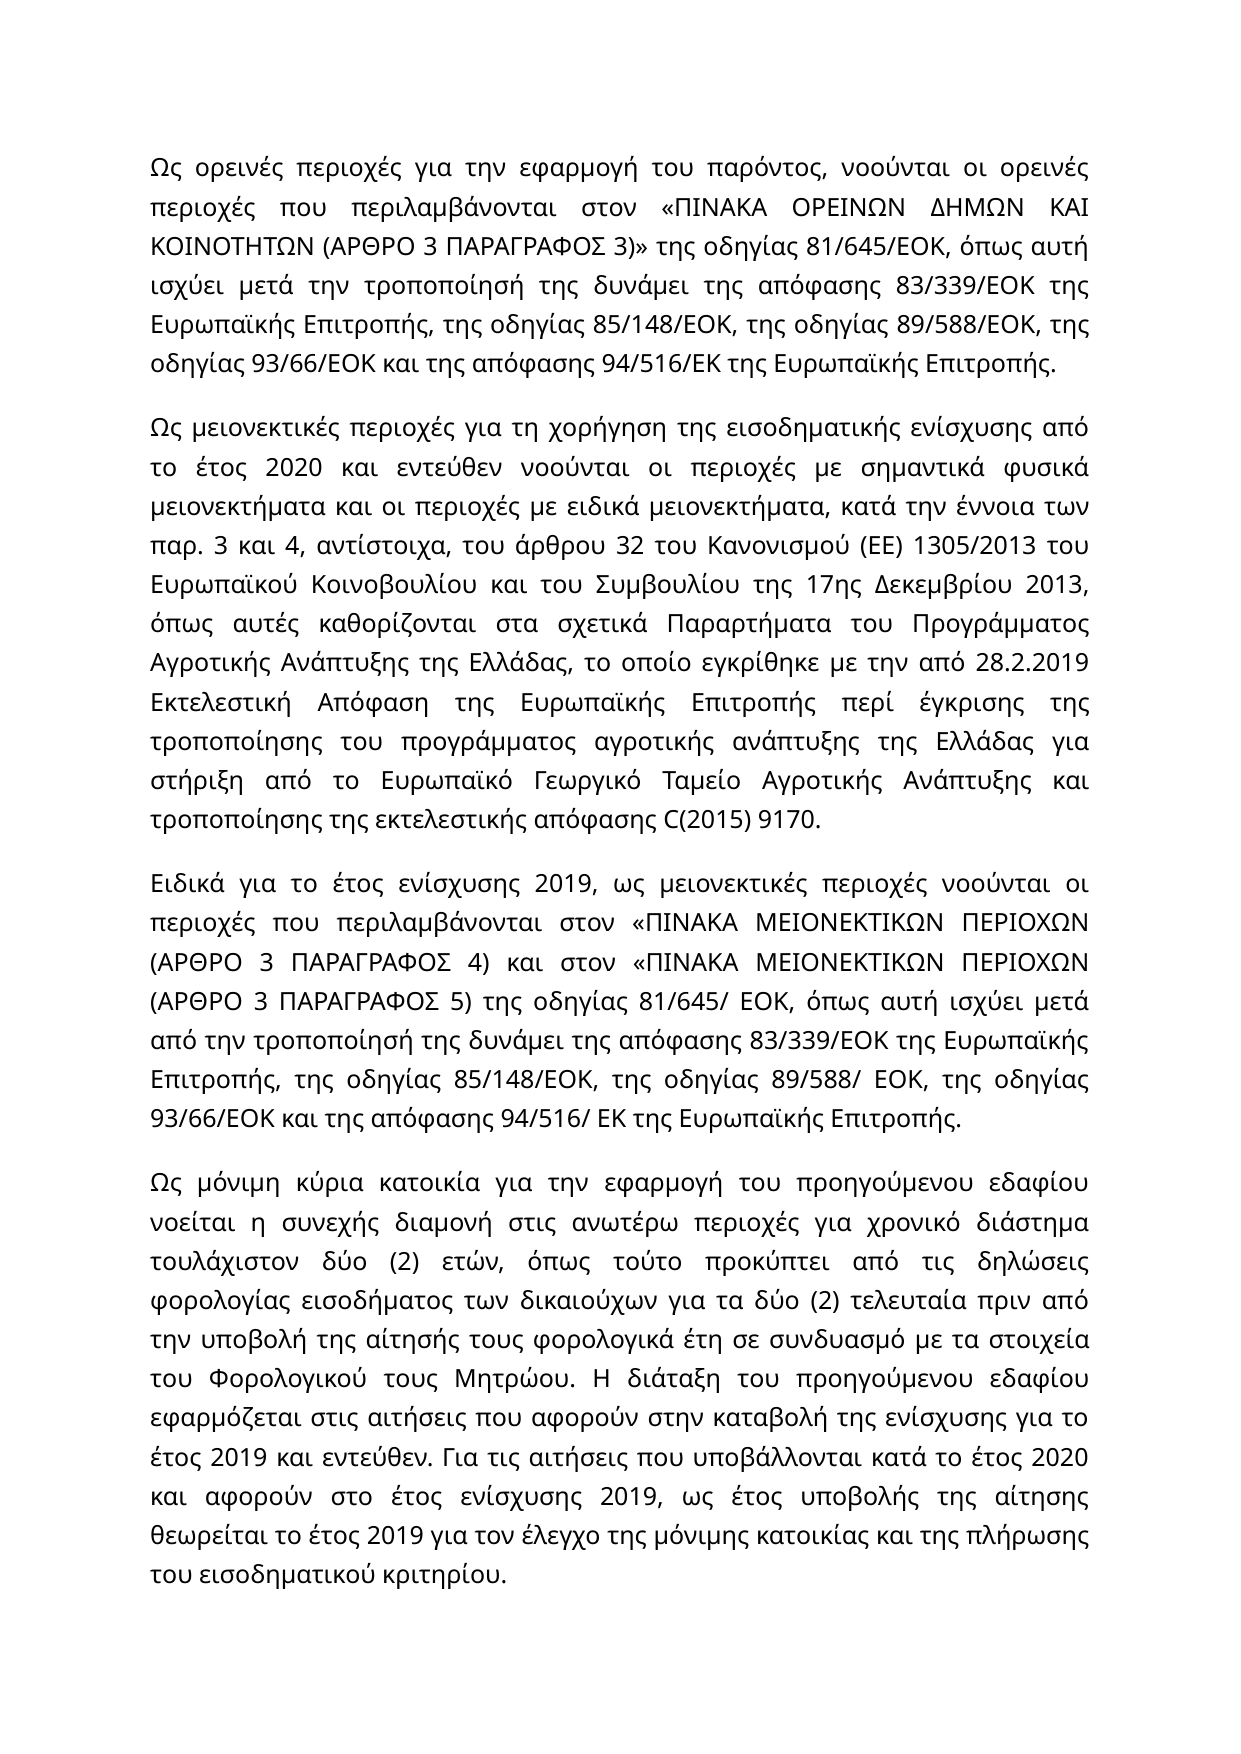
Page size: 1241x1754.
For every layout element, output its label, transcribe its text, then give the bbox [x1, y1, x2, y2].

text Ως μόνιμη κύρια κατοικία για την εφαρμογή του προηγούμενου εδαφίου νοείται η συνεχής διαμονή στις ανωτέρω περιοχές για χρονικό διάστημα τουλάχιστον δύο (2) ετών, όπως τούτο προκύπτει από τις δηλώσεις φορολογίας εισοδήματος των δικαιούχων για τα δύο (2) τελευταία πριν από την υποβολή της αίτησής τους φορολογικά έτη σε συνδυασμό με τα στοιχεία του Φορολογικού τους Μητρώου. Η διάταξη του προηγούμενου εδαφίου εφαρμόζεται στις αιτήσεις που αφορούν στην καταβολή της ενίσχυσης για το έτος 2019 και εντεύθεν. Για τις αιτήσεις που υποβάλλονται κατά το έτος 2020 και αφορούν στο έτος ενίσχυσης 2019, ως έτος υποβολής της αίτησης θεωρείται το έτος 2019 για τον έλεγχο της μόνιμης κατοικίας και της πλήρωσης του εισοδηματικού κριτηρίου. [150, 1165, 1090, 1591]
text Ως μειονεκτικές περιοχές για τη χορήγηση της εισοδηματικής ενίσχυσης από το έτος 2020 και εντεύθεν νοούνται οι περιοχές με σημαντικά φυσικά μειονεκτήματα και οι περιοχές με ειδικά μειονεκτήματα, κατά την έννοια των παρ. 3 και 4, αντίστοιχα, του άρθρου 32 του Κανονισμού (ΕΕ) 1305/2013 του Ευρωπαϊκού Κοινοβουλίου και του Συμβουλίου της 17ης Δεκεμβρίου 2013, όπως αυτές καθορίζονται στα σχετικά Παραρτήματα του Προγράμματος Αγροτικής Ανάπτυξης της Ελλάδας, το οποίο εγκρίθηκε με την από 28.2.2019 Εκτελεστική Απόφαση της Ευρωπαϊκής Επιτροπής περί έγκρισης της τροποποίησης του προγράμματος αγροτικής ανάπτυξης της Ελλάδας για στήριξη από το Ευρωπαϊκό Γεωργικό Ταμείο Αγροτικής Ανάπτυξης και τροποποίησης της εκτελεστικής απόφασης C(2015) 9170. [150, 410, 1090, 836]
text Ως ορεινές περιοχές για την εφαρμογή του παρόντος, νοούνται οι ορεινές περιοχές που περιλαμβάνονται στον «ΠΙΝΑΚΑ ΟΡΕΙΝΩΝ ΔΗΜΩΝ ΚΑΙ ΚΟΙΝΟΤΗΤΩΝ (ΑΡΘΡΟ 3 ΠΑΡΑΓΡΑΦΟΣ 3)» της οδηγίας 81/645/ΕΟΚ, όπως αυτή ισχύει μετά την τροποποίησή της δυνάμει της απόφασης 83/339/ΕΟΚ της Ευρωπαϊκής Επιτροπής, της οδηγίας 85/148/ΕΟΚ, της οδηγίας 89/588/ΕΟΚ, της οδηγίας 93/66/ΕΟΚ και της απόφασης 94/516/ΕΚ της Ευρωπαϊκής Επιτροπής. [150, 150, 1090, 380]
text Ειδικά για το έτος ενίσχυσης 2019, ως μειονεκτικές περιοχές νοούνται οι περιοχές που περιλαμβάνονται στον «ΠΙΝΑΚΑ ΜΕΙΟΝΕΚΤΙΚΩΝ ΠΕΡΙΟΧΩΝ (ΑΡΘΡΟ 3 ΠΑΡΑΓΡΑΦΟΣ 4) και στον «ΠΙΝΑΚΑ ΜΕΙΟΝΕΚΤΙΚΩΝ ΠΕΡΙΟΧΩΝ (ΑΡΘΡΟ 3 ΠΑΡΑΓΡΑΦΟΣ 5) της οδηγίας 81/645/ ΕΟΚ, όπως αυτή ισχύει μετά από την τροποποίησή της δυνάμει της απόφασης 83/339/ΕΟΚ της Ευρωπαϊκής Επιτροπής, της οδηγίας 85/148/ΕΟΚ, της οδηγίας 89/588/ ΕΟΚ, της οδηγίας 93/66/ΕΟΚ και της απόφασης 94/516/ ΕΚ της Ευρωπαϊκής Επιτροπής. [150, 866, 1090, 1135]
